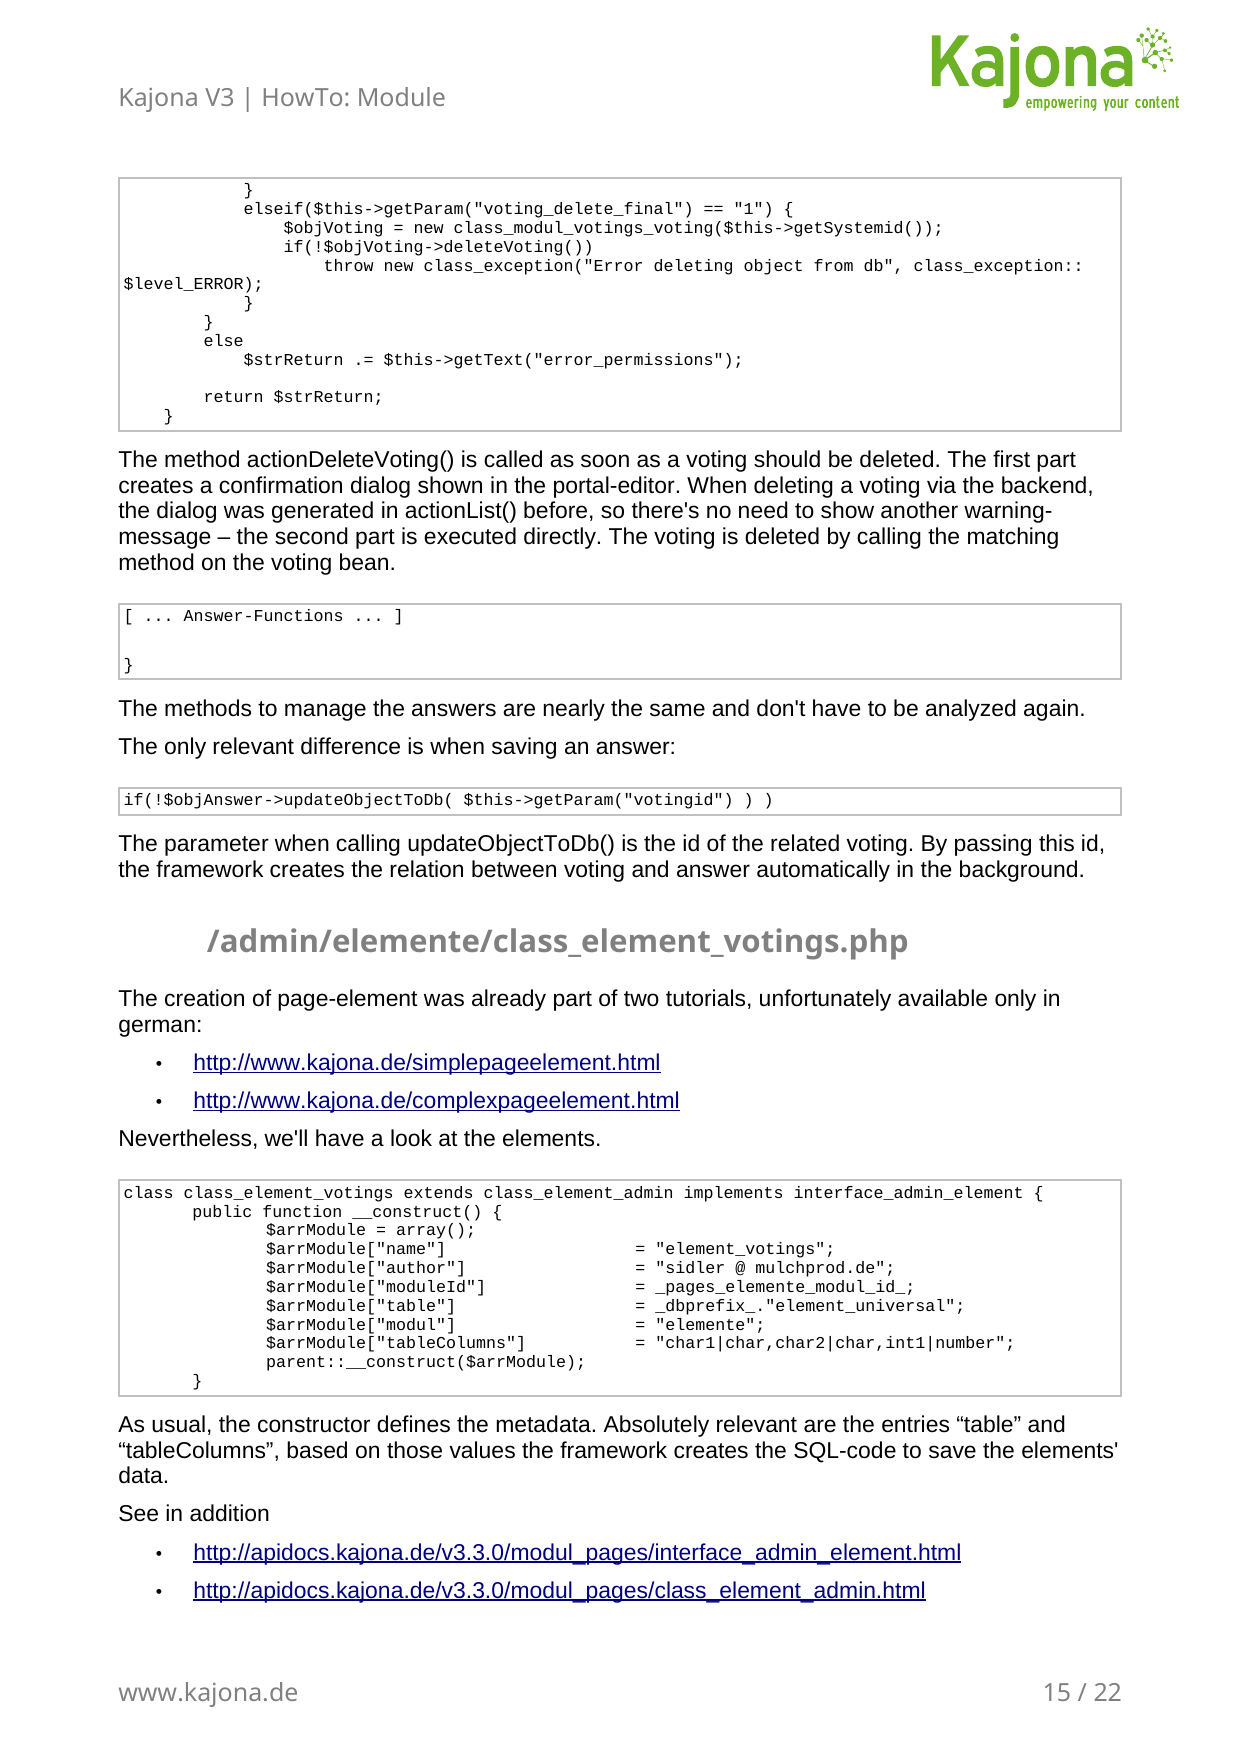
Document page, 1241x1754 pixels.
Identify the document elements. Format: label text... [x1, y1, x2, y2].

text The only relevant difference is when saving an answer: [118, 733, 1122, 759]
text The methods to manage the answers are nearly the same and don't have to be analyzed again. [118, 695, 1122, 721]
text } elseif($this->getParam("voting_delete_final") == "1") { $objVoting = new class_modul_votings_voting($this->getSystemid()); if(!$objVoting->deleteVoting()) throw new class_exception("Error deleting object from db", class_exception::$level_ERROR); } } else $strReturn .= $this->getText("error_permissions"); return $strReturn; } [120, 179, 1120, 430]
list http://apidocs.kajona.de/v3.3.0/modul_pages/class_element_admin.html [156, 1577, 1122, 1603]
text The creation of page-element was already part of two tutorials, unfortunately available only in german: [118, 986, 1122, 1037]
list http://apidocs.kajona.de/v3.3.0/modul_pages/interface_admin_element.html [156, 1539, 1122, 1565]
text The parameter when calling updateObjectToDb() is the id of the related voting. By passing this id, the framework creates the relation between voting and answer automatically in the background. [118, 831, 1122, 882]
text As usual, the constructor defines the metadata. Absolutely relevant are the entries “table” and “tableColumns”, based on those values the framework creates the SQL-code to save the elements' data. [118, 1412, 1122, 1489]
text [ ... Answer-Functions ... ] [120, 605, 1120, 626]
text if(!$objAnswer->updateObjectToDb( $this->getParam("votingid") ) ) [120, 789, 1120, 814]
subtitle /admin/elemente/class_element_votings.php [118, 919, 1122, 962]
text class class_element_votings extends class_element_admin implements interface_admin_element { public function __construct() { $arrModule = array(); $arrModule["name"] = "element_votings"; $arrModule["author"] = "sidler @ mulchprod.de"; $arrModule["moduleId"] = _pages_elemente_modul_id_; $arrModule["table"] = _dbprefix_."element_universal"; $arrModule["modul"] = "elemente"; $arrModule["tableColumns"] = "char1|char,char2|char,int1|number"; parent::__construct($arrModule); } [120, 1181, 1120, 1395]
text See in addition [118, 1501, 1122, 1527]
list http://www.kajona.de/complexpageelement.html [156, 1088, 1122, 1113]
text Nevertheless, we'll have a look at the elements. [118, 1126, 1122, 1152]
text } [120, 651, 1120, 678]
text The method actionDeleteVoting() is called as soon as a voting should be deleted. The first part creates a confirmation dialog shown in the portal-editor. When deleting a voting via the backend, the dialog was generated in actionList() before, so there's no need to show another warning-message – the second part is executed directly. The voting is deleted by calling the matching method on the voting bean. [118, 447, 1122, 575]
list http://www.kajona.de/simplepageelement.html [156, 1050, 1122, 1075]
